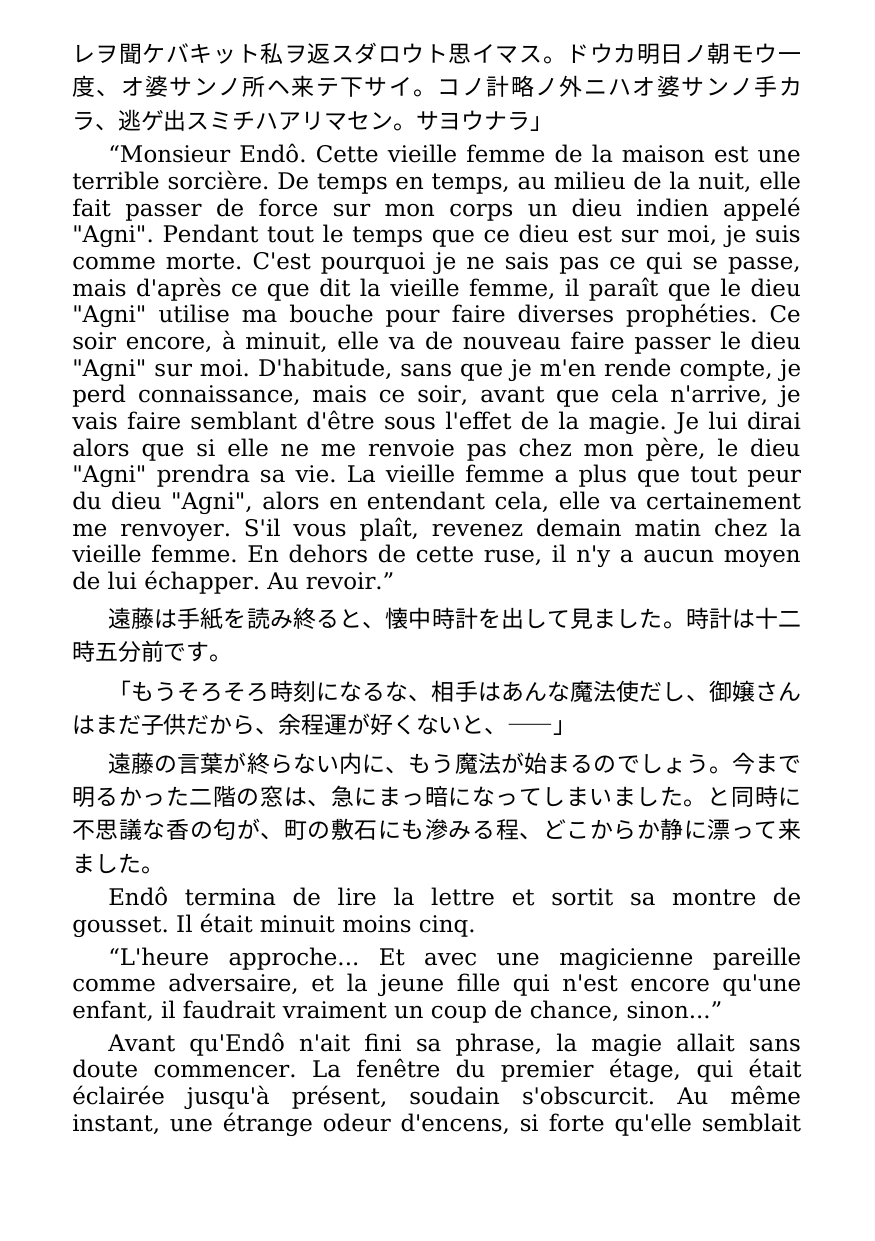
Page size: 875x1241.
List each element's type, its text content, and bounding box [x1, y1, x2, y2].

text “Monsieur Endô. Cette vieille femme de la maison est une terrible sorcière. De temps en temps, au milieu de la nuit, elle fait passer de force sur mon corps un dieu indien appelé "Agni". Pendant tout le temps que ce dieu est sur moi, je suis comme morte. C'est pourquoi je ne sais pas ce qui se passe, mais d'après ce que dit la vieille femme, il paraît que le dieu "Agni" utilise ma bouche pour faire diverses prophéties. Ce soir encore, à minuit, elle va de nouveau faire passer le dieu "Agni" sur moi. D'habitude, sans que je m'en rende compte, je perd connaissance, mais ce soir, avant que cela n'arrive, je vais faire semblant d'être sous l'effet de la magie. Je lui dirai alors que si elle ne me renvoie pas chez mon père, le dieu "Agni" prendra sa vie. La vieille femme a plus que tout peur du dieu "Agni", alors en entendant cela, elle va certainement me renvoyer. S'il vous plaît, revenez demain matin chez la vieille femme. En dehors de cette ruse, il n'y a aucun moyen de lui échapper. Au revoir.” [72, 142, 802, 595]
text 遠藤は手紙を読み終ると、懐中時計を出して見ました。時計は十二時五分前です。 [72, 601, 802, 667]
text レヲ聞ケバキット私ヲ返スダロウト思イマス。ドウカ明日ノ朝モウ一度、オ婆サンノ所ヘ来テ下サイ。コノ計略ノ外ニハオ婆サンノ手カラ、逃ゲ出スミチハアリマセン。サヨウナラ」 [72, 36, 802, 136]
text Avant qu'Endô n'ait fini sa phrase, la magie allait sans doute commencer. La fenêtre du premier étage, qui était éclairée jusqu'à présent, soudain s'obscurcit. Au même instant, une étrange odeur d'encens, si forte qu'elle semblait [72, 1030, 802, 1136]
text 遠藤の言葉が終らない内に、もう魔法が始まるのでしょう。今まで明るかった二階の窓は、急にまっ暗になってしまいました。と同時に不思議な香の匂が、町の敷石にも滲みる程、どこからか静に漂って来ました。 [72, 746, 802, 879]
text 「もうそろそろ時刻になるな、相手はあんな魔法使だし、御嬢さんはまだ子供だから、余程運が好くないと、――」 [72, 673, 802, 740]
text Endô termina de lire la lettre et sortit sa montre de gousset. Il était minuit moins cinq. [72, 884, 802, 938]
text “L'heure approche... Et avec une magicienne pareille comme adversaire, et la jeune fille qui n'est encore qu'une enfant, il faudrait vraiment un coup de chance, sinon...” [72, 944, 802, 1024]
